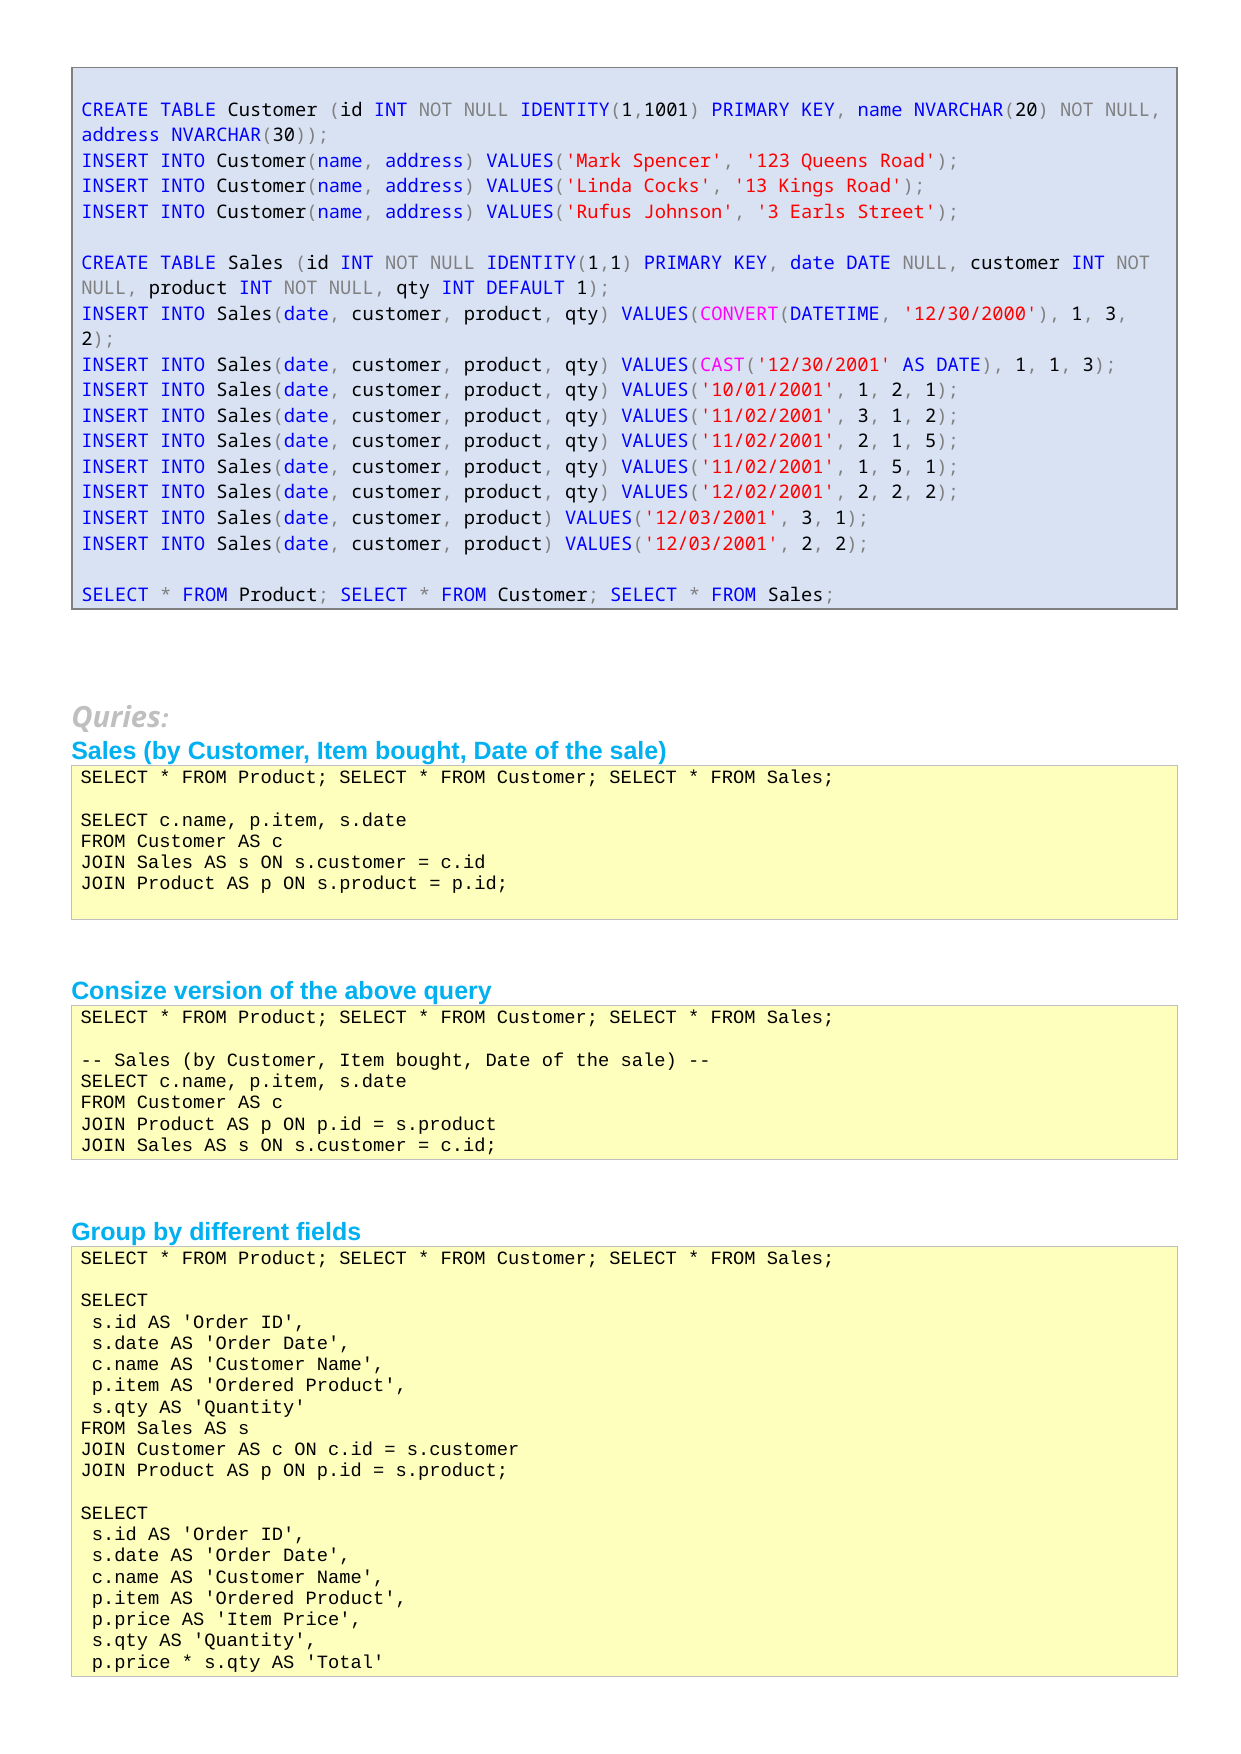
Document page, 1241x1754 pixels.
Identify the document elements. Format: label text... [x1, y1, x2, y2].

text INSERT INTO Sales(date, customer, product, qty) VALUES('11/02/2001', 2, 1, 5); [73, 424, 1176, 449]
text SELECT * FROM Product; SELECT * FROM Customer; SELECT * FROM Sales; [73, 577, 1176, 608]
text s.id AS 'Order ID', [72, 1309, 1177, 1331]
text INSERT INTO Sales(date, customer, product) VALUES('12/03/2001', 3, 1); [73, 501, 1176, 526]
text SELECT [72, 1288, 1177, 1309]
text JOIN Product AS p ON p.id = s.product; [72, 1458, 1177, 1479]
text SELECT c.name, p.item, s.date [72, 1069, 1177, 1090]
text INSERT INTO Sales(date, customer, product, qty) VALUES('11/02/2001', 1, 5, 1); [73, 449, 1176, 475]
text -- Sales (by Customer, Item bought, Date of the sale) -- [72, 1048, 1177, 1069]
text JOIN Product AS p ON s.product = p.id; [72, 871, 1177, 892]
text INSERT INTO Customer(name, address) VALUES('Mark Spencer', '123 Queens Road'); [73, 143, 1176, 169]
text SELECT c.name, p.item, s.date [72, 807, 1177, 828]
text FROM Customer AS c [72, 1090, 1177, 1111]
title Consize version of the above query [71, 976, 1178, 1005]
text CREATE TABLE Sales (id INT NOT NULL IDENTITY(1,1) PRIMARY KEY, date DATE NULL, customer INT NOT NULL, product INT NOT NULL, qty INT DEFAULT 1); [73, 245, 1176, 296]
text SELECT * FROM Product; SELECT * FROM Customer; SELECT * FROM Sales; [72, 1247, 1177, 1267]
title Sales (by Customer, Item bought, Date of the sale) [71, 736, 1178, 765]
text CREATE TABLE Customer (id INT NOT NULL IDENTITY(1,1001) PRIMARY KEY, name NVARCHAR(20) NOT NULL, address NVARCHAR(30)); [73, 92, 1176, 143]
text SELECT * FROM Product; SELECT * FROM Customer; SELECT * FROM Sales; [72, 766, 1177, 786]
text p.price AS 'Item Price', [72, 1607, 1177, 1628]
text JOIN Sales AS s ON s.customer = c.id [72, 850, 1177, 871]
text s.qty AS 'Quantity' [72, 1394, 1177, 1416]
text s.date AS 'Order Date', [72, 1331, 1177, 1352]
text INSERT INTO Sales(date, customer, product, qty) VALUES(CONVERT(DATETIME, '12/30/2000'), 1, 3, 2); [73, 296, 1176, 347]
text INSERT INTO Customer(name, address) VALUES('Linda Cocks', '13 Kings Road'); [73, 169, 1176, 194]
text s.qty AS 'Quantity', [72, 1628, 1177, 1649]
text INSERT INTO Sales(date, customer, product, qty) VALUES('12/02/2001', 2, 2, 2); [73, 475, 1176, 501]
text INSERT INTO Sales(date, customer, product, qty) VALUES('11/02/2001', 3, 1, 2); [73, 398, 1176, 424]
text s.date AS 'Order Date', [72, 1543, 1177, 1564]
text JOIN Customer AS c ON c.id = s.customer [72, 1437, 1177, 1458]
text JOIN Sales AS s ON s.customer = c.id; [72, 1133, 1177, 1159]
text INSERT INTO Sales(date, customer, product, qty) VALUES(CAST('12/30/2001' AS DATE), 1, 1, 3); [73, 347, 1176, 373]
text p.item AS 'Ordered Product', [72, 1373, 1177, 1394]
text FROM Customer AS c [72, 828, 1177, 850]
text Quries: [71, 696, 1178, 736]
text INSERT INTO Sales(date, customer, product) VALUES('12/03/2001', 2, 2); [73, 526, 1176, 552]
text c.name AS 'Customer Name', [72, 1564, 1177, 1586]
text c.name AS 'Customer Name', [72, 1352, 1177, 1373]
text SELECT * FROM Product; SELECT * FROM Customer; SELECT * FROM Sales; [72, 1006, 1177, 1026]
text p.price * s.qty AS 'Total' [72, 1649, 1177, 1676]
text INSERT INTO Customer(name, address) VALUES('Rufus Johnson', '3 Earls Street'); [73, 194, 1176, 220]
text s.id AS 'Order ID', [72, 1522, 1177, 1543]
text p.item AS 'Ordered Product', [72, 1586, 1177, 1607]
text SELECT [72, 1501, 1177, 1522]
text INSERT INTO Sales(date, customer, product, qty) VALUES('10/01/2001', 1, 2, 1); [73, 373, 1176, 398]
text FROM Sales AS s [72, 1416, 1177, 1437]
text JOIN Product AS p ON p.id = s.product [72, 1111, 1177, 1133]
title Group by different fields [71, 1217, 1178, 1246]
